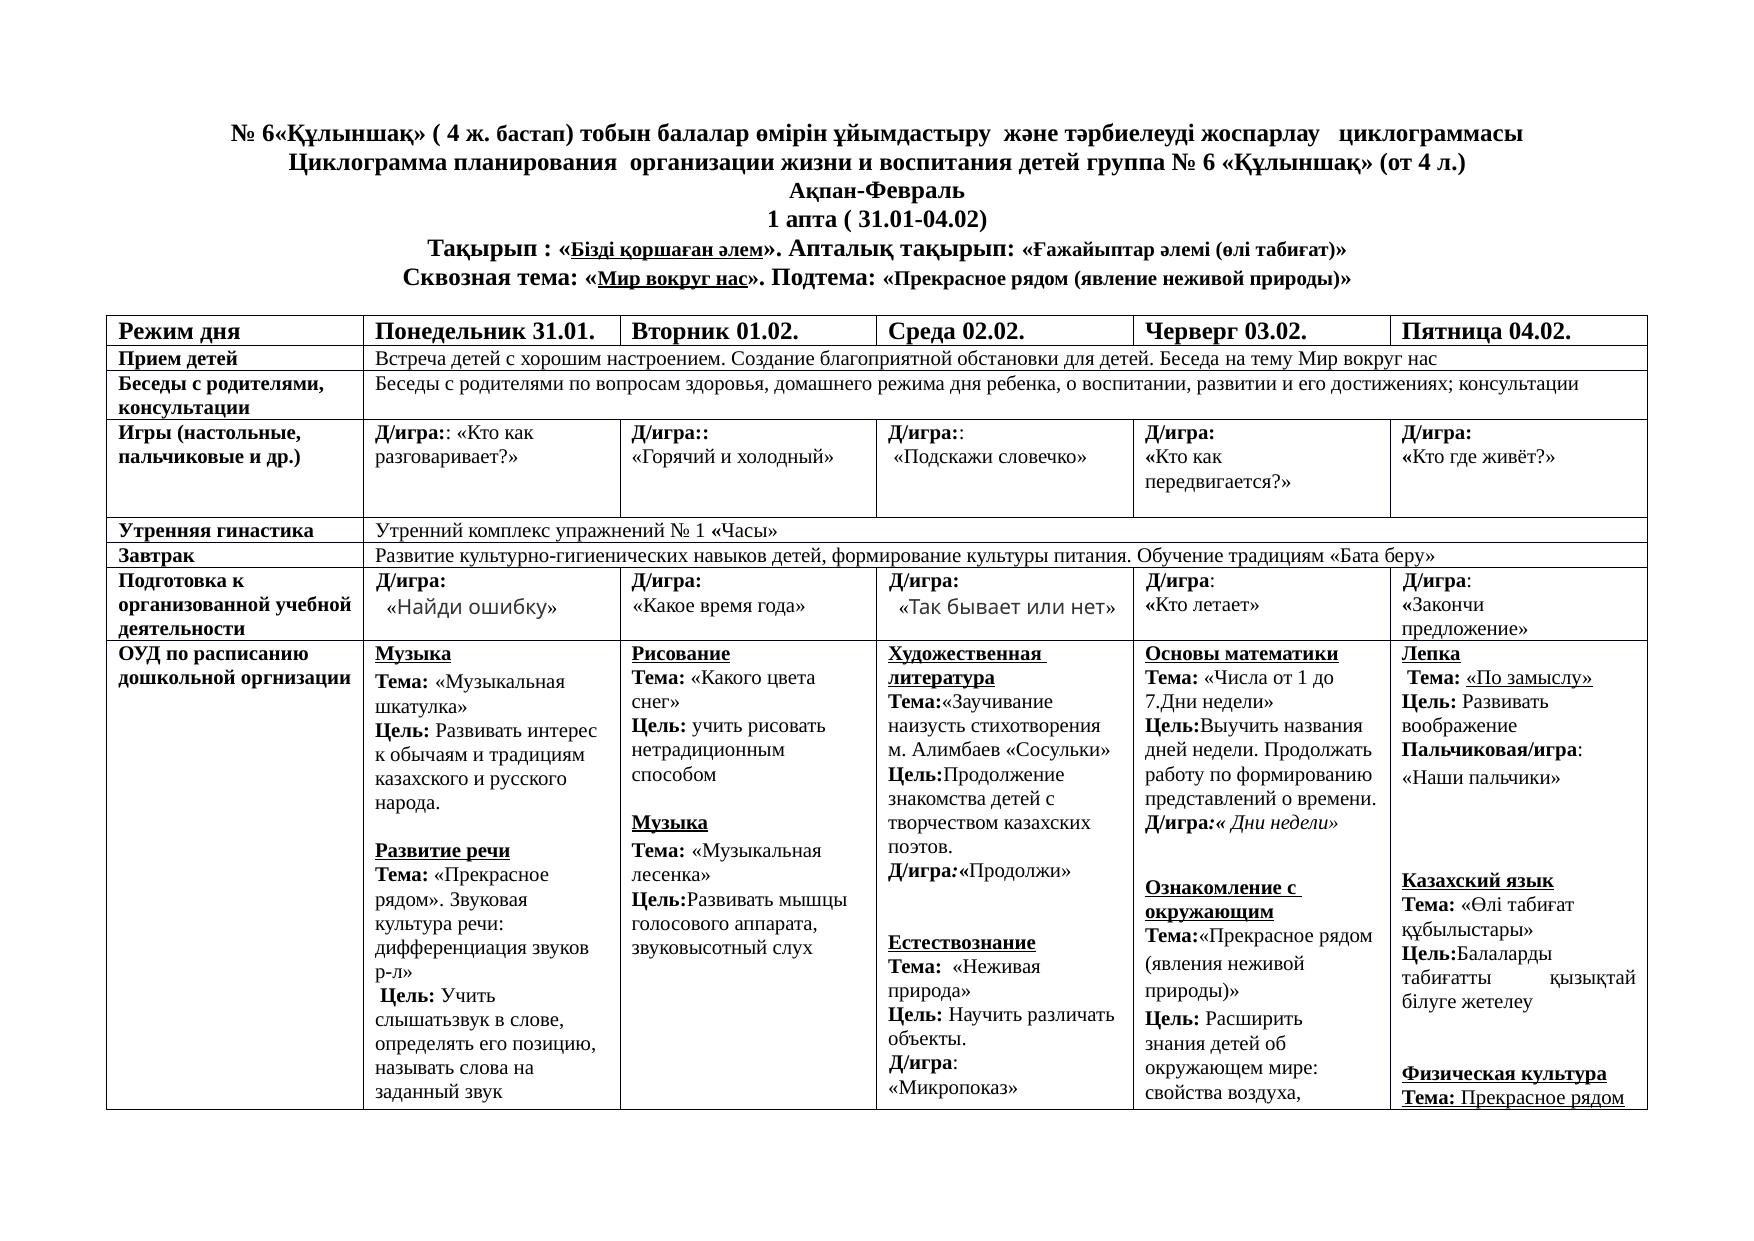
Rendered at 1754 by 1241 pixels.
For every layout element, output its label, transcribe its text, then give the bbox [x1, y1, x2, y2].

table_cell Рисование Тема: «Какого цвета снег» Цель: учить рисовать нетрадиционным способом Музыка Тема: «Музыкальная лесенка» Цель:Развивать мышцы голосового аппарата, звуковысотный слух [621, 641, 876, 1109]
table_cell Беседы с родителями по вопросам здоровья, домашнего режима дня ребенка, о воспитании, развитии и его достижениях; консультации [364, 371, 1647, 419]
text 1 апта ( 31.01-04.02) [118, 204, 1636, 233]
table_header Режим дня [107, 316, 363, 344]
table_cell Музыка Тема: «Музыкальная шкатулка» Цель: Развивать интерес к обычаям и традициям казахского и русского народа. Развитие речи Тема: «Прекрасное рядом». Звуковая культура речи: дифференциация звуков р-л» Цель: Учить слышатьзвук в слове, определять его позицию, называть слова на заданный звук [364, 641, 620, 1109]
table_cell Подготовка к организованной учебной деятельности [107, 568, 363, 640]
table_header Среда 02.02. [877, 316, 1133, 344]
table_header Черверг 03.02. [1134, 316, 1390, 344]
table_cell Встреча детей с хорошим настроением. Создание благоприятной обстановки для детей. Беседа на тему Мир вокруг нас [364, 346, 1647, 369]
table_cell Д/игра: «Кто где живёт?» [1391, 420, 1647, 517]
table_cell Лепка Тема: «По замыслу» Цель: Развивать воображение Пальчиковая/игра: «Наши пальчики» Казахский язык Тема: «Өлі табиғат құбылыстары» Цель:Балаларды табиғатты қызықтай білуге жетелеу Физическая культура Тема: Прекрасное рядом [1391, 641, 1647, 1109]
table_header Вторник 01.02. [621, 316, 876, 344]
text Тақырып : «Бізді қоршаған әлем». Апталық тақырып: «Ғажайыптар әлемі (өлі табиғат)» [118, 233, 1636, 262]
table_cell Д/игра:: «Кто как разговаривает?» [364, 420, 620, 517]
table_cell Д/игра: «Так бывает или нет» [877, 568, 1133, 640]
table_cell Утренняя гинастика [107, 518, 363, 542]
text Сквозная тема: «Мир вокруг нас». Подтема: «Прекрасное рядом (явление неживой природы)» [118, 262, 1636, 291]
table_cell Прием детей [107, 346, 363, 369]
table_cell Д/игра: «Какое время года» [621, 568, 876, 640]
table_cell Д/игра: «Найди ошибку» [364, 568, 620, 640]
text № 6«Құлыншақ» ( 4 ж. бастап) тобын балалар өмірін ұйымдастыру және тәрбиелеуді жоспарлау циклограммасы Циклограмма планирования организации жизни и воспитания детей группа № 6 «Құлыншақ» (от 4 л.) [118, 118, 1636, 176]
table_cell Д/игра: «Кто летает» [1134, 568, 1390, 640]
table_header Понедельник 31.01. [364, 316, 620, 344]
table_header Пятница 04.02. [1391, 316, 1647, 344]
table_cell Д/игра:: «Подскажи словечко» [877, 420, 1133, 517]
table_cell Д/игра: «Закончи предложение» [1391, 568, 1647, 640]
table_cell Художественная литература Тема:«Заучивание наизусть стихотворения м. Алимбаев «Сосульки» Цель:Продолжение знакомства детей с творчеством казахских поэтов. Д/игра:«Продолжи» Естествознание Тема: «Неживая природа» Цель: Научить различать объекты. Д/игра: «Микропоказ» [877, 641, 1133, 1109]
table_cell Д/игра: «Кто как передвигается?» [1134, 420, 1390, 517]
text Ақпан-Февраль [118, 176, 1636, 204]
table_cell ОУД по расписанию дошкольной оргнизации [107, 641, 363, 1109]
table_cell Игры (настольные, пальчиковые и др.) [107, 420, 363, 517]
table_cell Утренний комплекс упражнений № 1 «Часы» [364, 518, 1647, 542]
table_cell Завтрак [107, 543, 363, 567]
table_cell Д/игра:: «Горячий и холодный» [621, 420, 876, 517]
table_cell Развитие культурно-гигиенических навыков детей, формирование культуры питания. Обучение традициям «Бата беру» [364, 543, 1647, 567]
table_cell Беседы с родителями, консультации [107, 371, 363, 419]
table_cell Основы математики Тема: «Числа от 1 до 7.Дни недели» Цель:Выучить названия дней недели. Продолжать работу по формированию представлений о времени. Д/игра:« Дни недели» Ознакомление с окружающим Тема:«Прекрасное рядом (явления неживой природы)» Цель: Расширить знания детей об окружающем мире: свойства воздуха, [1134, 641, 1390, 1109]
